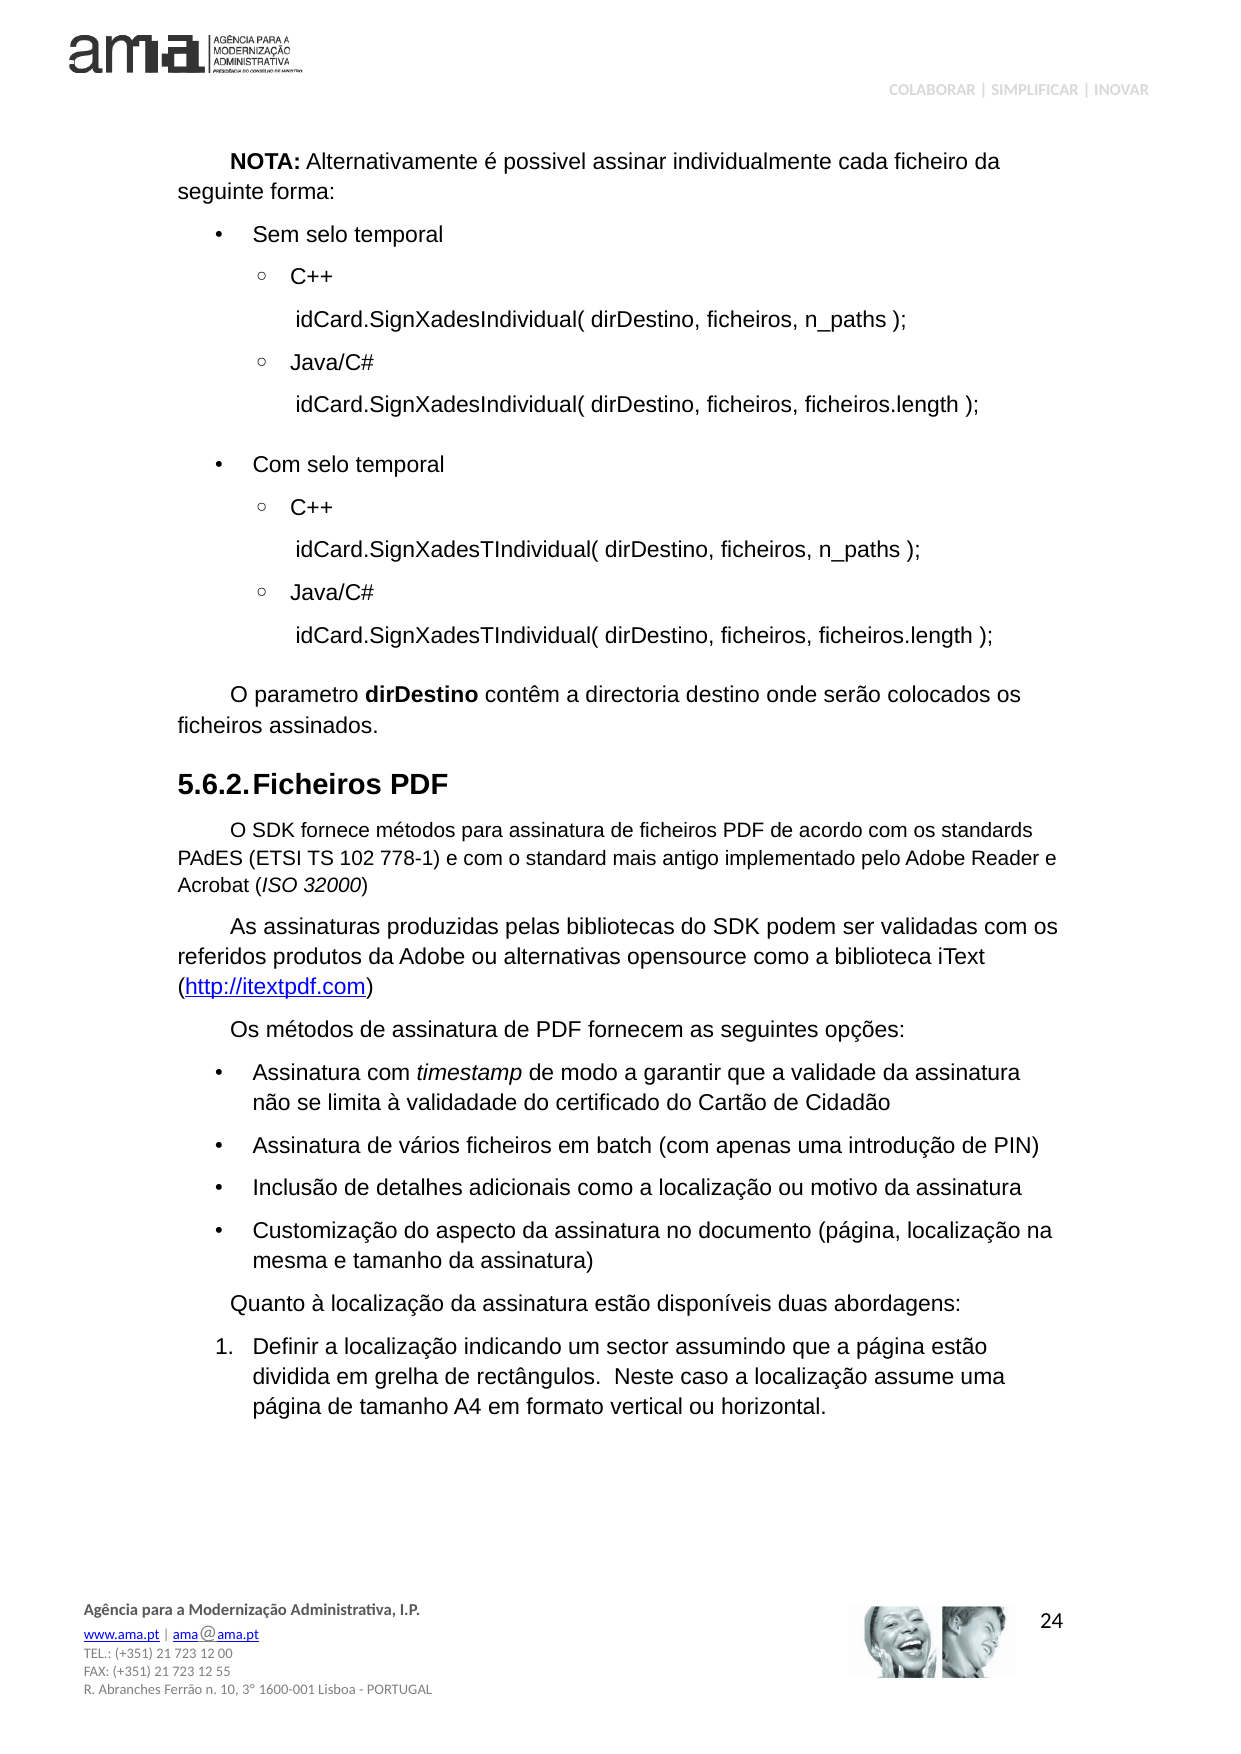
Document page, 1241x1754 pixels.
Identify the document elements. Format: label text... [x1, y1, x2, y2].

text O SDK fornece métodos para assinatura de ficheiros PDF de acordo com os standards PAdES (ETSI TS 102 778-1) e com o standard mais antigo implementado pelo Adobe Reader e Acrobat (ISO 32000) [177, 818, 1063, 897]
text idCard.SignXadesTIndividual( dirDestino, ficheiros, ficheiros.length ); [177, 622, 1063, 648]
list Definir a localização indicando um sector assumindo que a página estão dividida em grelha de rectângulos. Neste caso a localização assume uma página de tamanho A4 em formato vertical ou horizontal. [215, 1333, 1063, 1419]
list C++ [252, 494, 1063, 520]
text Os métodos de assinatura de PDF fornecem as seguintes opções: [177, 1016, 1063, 1042]
text idCard.SignXadesIndividual( dirDestino, ficheiros, ficheiros.length ); [177, 391, 1063, 418]
list Assinatura de vários ficheiros em batch (com apenas uma introdução de PIN) [215, 1132, 1063, 1158]
list Assinatura com timestamp de modo a garantir que a validade da assinatura não se limita à validadade do certificado do Cartão de Cidadão [215, 1059, 1063, 1115]
text idCard.SignXadesIndividual( dirDestino, ficheiros, n_paths ); [177, 306, 1063, 332]
list Com selo temporal [215, 451, 1063, 477]
picture [849, 1606, 1017, 1678]
list Java/C# [252, 579, 1063, 605]
text idCard.SignXadesTIndividual( dirDestino, ficheiros, n_paths ); [177, 536, 1063, 563]
picture [69, 35, 303, 73]
list Customização do aspecto da assinatura no documento (página, localização na mesma e tamanho da assinatura) [215, 1217, 1063, 1274]
text NOTA: Alternativamente é possivel assinar individualmente cada ficheiro da seguinte forma: [177, 148, 1063, 204]
list Sem selo temporal [215, 221, 1063, 247]
list Inclusão de detalhes adicionais como a localização ou motivo da assinatura [215, 1174, 1063, 1201]
text Quanto à localização da assinatura estão disponíveis duas abordagens: [177, 1290, 1063, 1316]
subtitle Ficheiros PDF [177, 767, 1063, 800]
list C++ [252, 263, 1063, 289]
text As assinaturas produzidas pelas bibliotecas do SDK podem ser validadas com os referidos produtos da Adobe ou alternativas opensource como a biblioteca iText (http://itextpdf.com) [177, 913, 1063, 1000]
list Java/C# [252, 349, 1063, 375]
text O parametro dirDestino contêm a directoria destino onde serão colocados os ficheiros assinados. [177, 681, 1063, 738]
